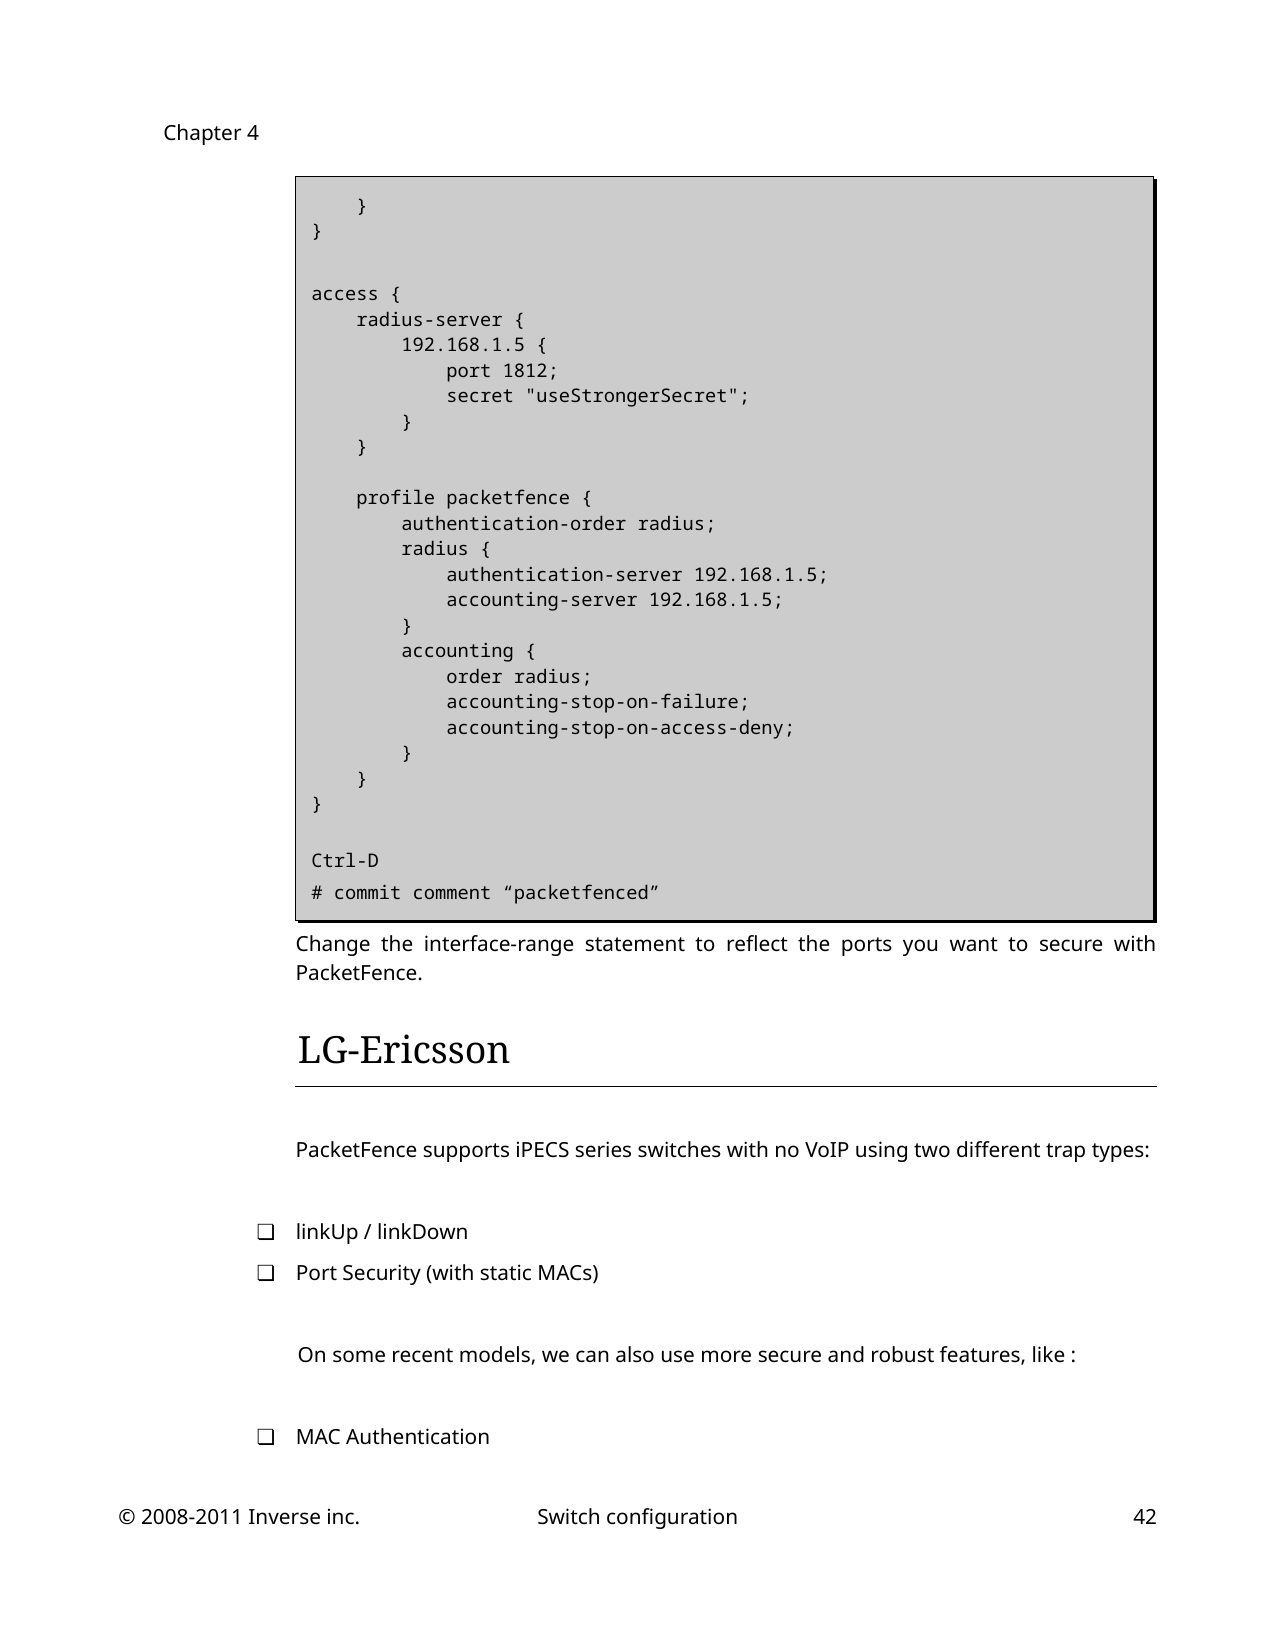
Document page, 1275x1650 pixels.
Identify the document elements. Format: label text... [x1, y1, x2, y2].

subtitle LG-Ericsson [295, 1023, 1157, 1086]
text Change the interface-range statement to reflect the ports you want to secure with PacketFence. [295, 929, 1157, 986]
text # commit comment “packetfenced” [296, 863, 1153, 920]
list On some recent models, we can also use more secure and robust features, like : [297, 1340, 1157, 1368]
list ❏ Port Security (with static MACs) [256, 1258, 1157, 1286]
text access { radius-server { 192.168.1.5 { port 1812; secret "useStrongerSecret"; } } profile packetfence { authentication-order radius; radius { authentication-server 192.168.1.5; accounting-server 192.168.1.5; } accounting { order radius; accounting-stop-on-failure; accounting-stop-on-access-deny; } } } [296, 264, 1153, 806]
text Ctrl-D [296, 806, 1153, 863]
text } } [296, 177, 1153, 233]
text PacketFence supports iPECS series switches with no VoIP using two different trap types: [295, 1135, 1157, 1164]
list ❏ linkUp / linkDown [256, 1217, 1157, 1246]
list ❏ MAC Authentication [256, 1422, 1157, 1450]
